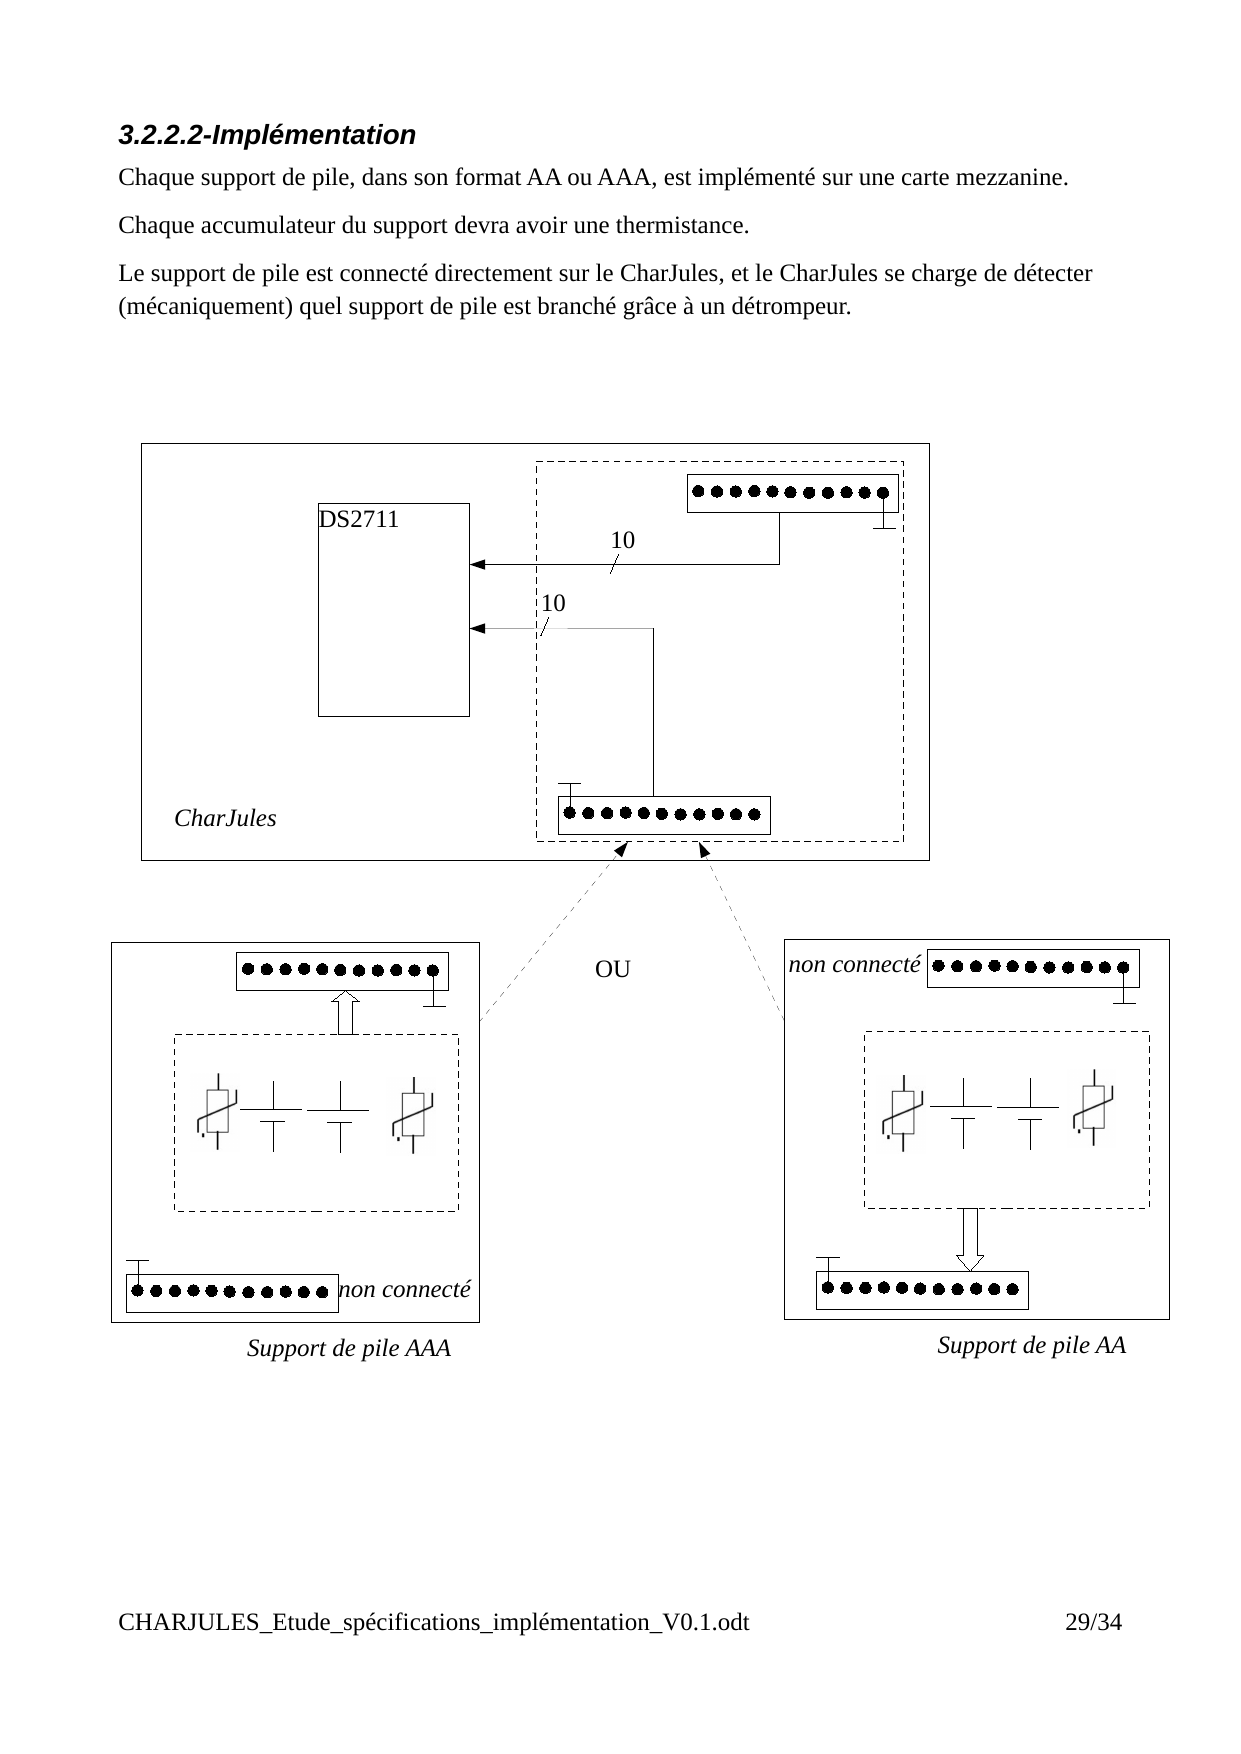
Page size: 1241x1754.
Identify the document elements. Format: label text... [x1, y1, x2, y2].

picture [1067, 1070, 1116, 1147]
picture [386, 1077, 436, 1155]
text Chaque support de pile, dans son format AA ou AAA, est implémenté sur une carte mezzanine. [118, 162, 1122, 191]
subtitle 3.2.2.2-Implémentation [118, 118, 1122, 150]
picture [191, 1074, 240, 1151]
picture [876, 1075, 926, 1153]
text Le support de pile est connecté directement sur le CharJules, et le CharJules se charge de détecter (mécaniquement) quel support de pile est branché grâce à un détrompeur. [118, 258, 1122, 319]
text Chaque accumulateur du support devra avoir une thermistance. [118, 210, 1122, 239]
